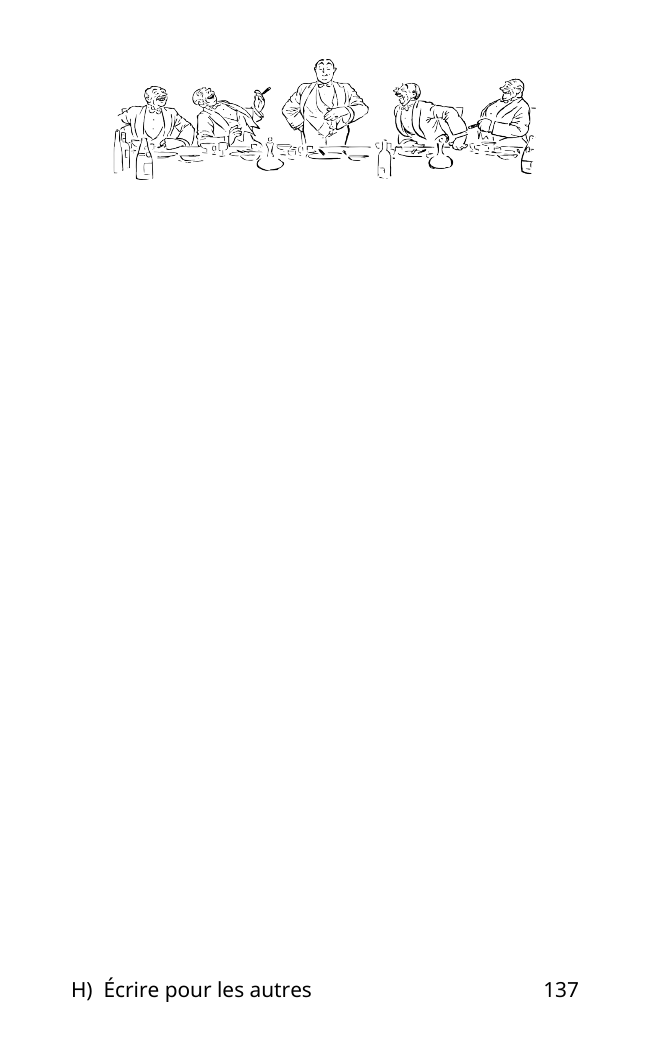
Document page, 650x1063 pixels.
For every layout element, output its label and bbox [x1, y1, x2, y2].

picture [113, 59, 536, 180]
